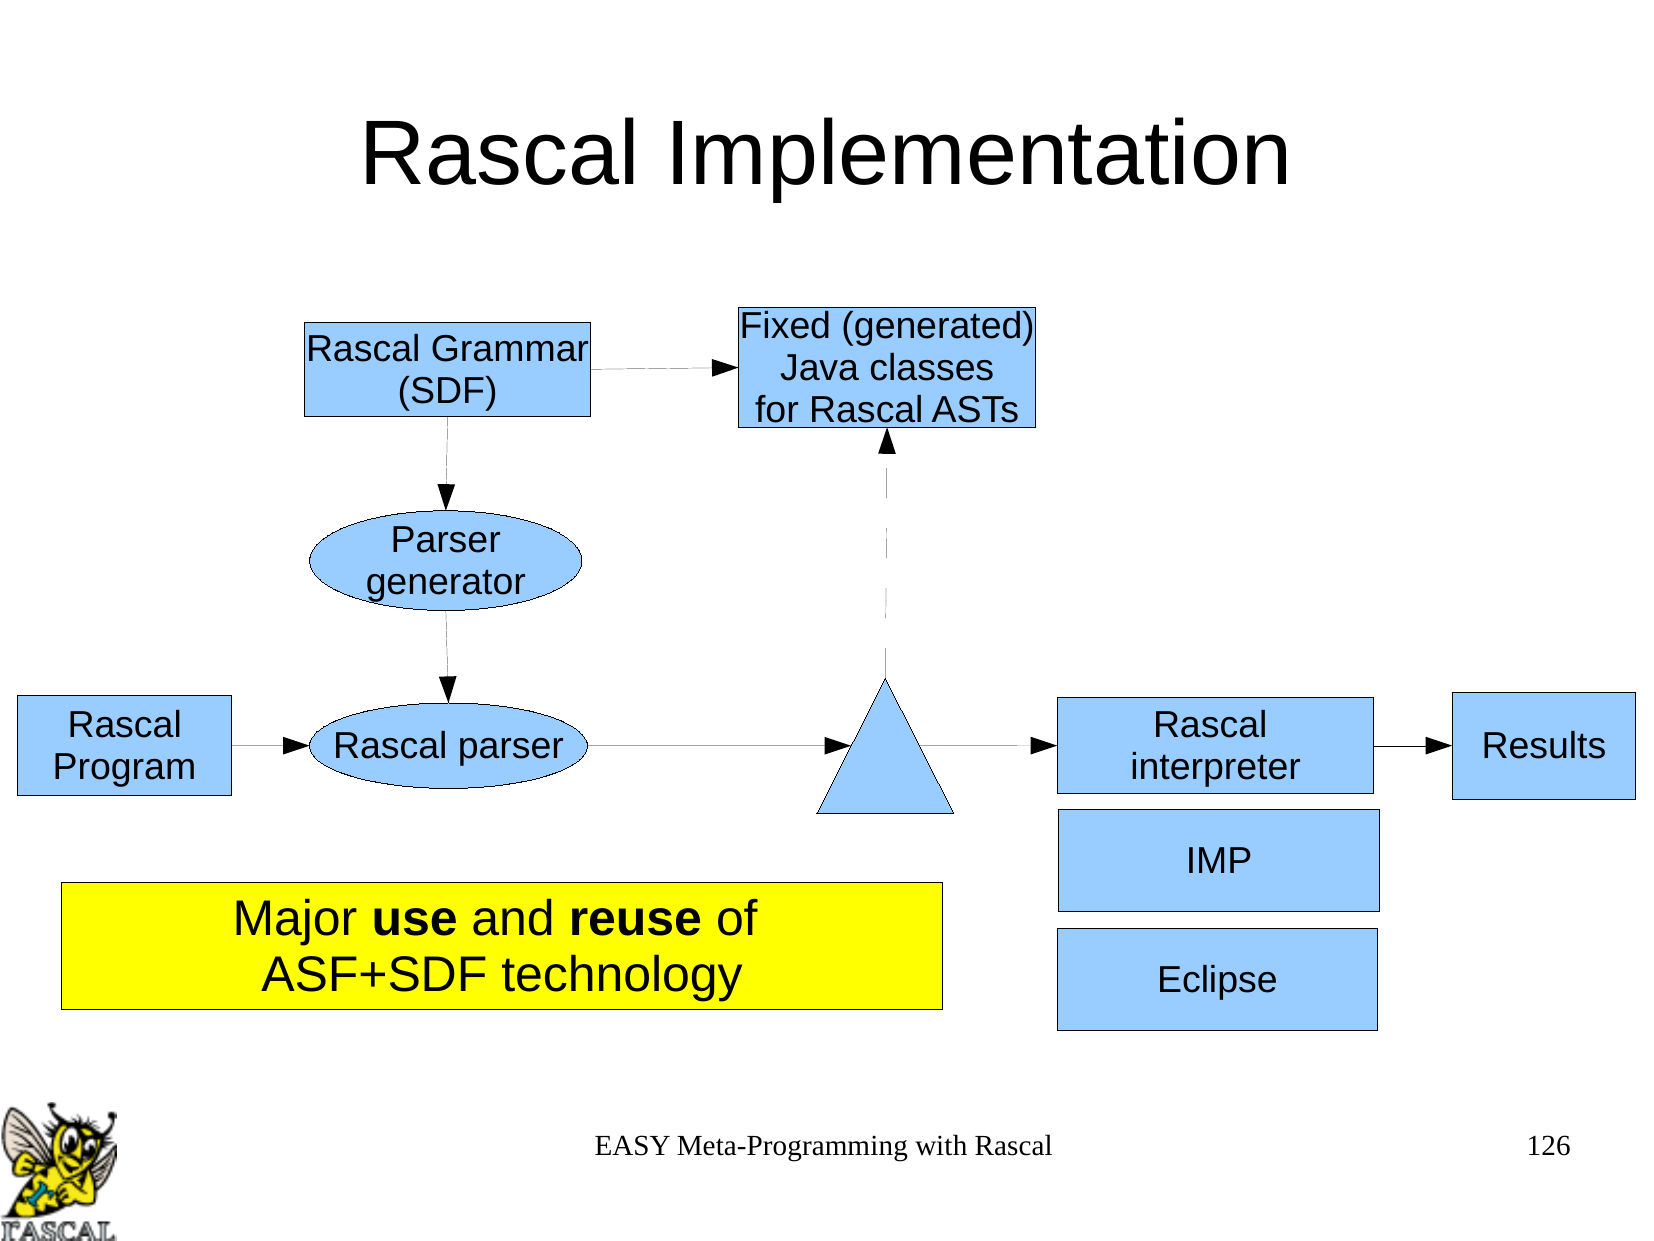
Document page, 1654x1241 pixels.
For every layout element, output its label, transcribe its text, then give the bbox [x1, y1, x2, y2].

text_box Parser generator [309, 510, 582, 611]
title Rascal Implementation [82, 49, 1571, 257]
text_box [816, 678, 954, 814]
text_box Results [1452, 692, 1636, 800]
text_box Rascal Grammar (SDF) [304, 322, 591, 417]
text_box Rascal parser [309, 702, 588, 789]
text_box Rascal interpreter [1057, 697, 1374, 794]
text_box Fixed (generated) Java classes for Rascal ASTs [738, 307, 1036, 428]
picture [0, 1102, 117, 1241]
text_box Eclipse [1057, 928, 1378, 1031]
text_box Major use and reuse of ASF+SDF technology [61, 882, 943, 1010]
text_box Rascal Program [17, 695, 232, 796]
text_box IMP [1058, 809, 1380, 912]
